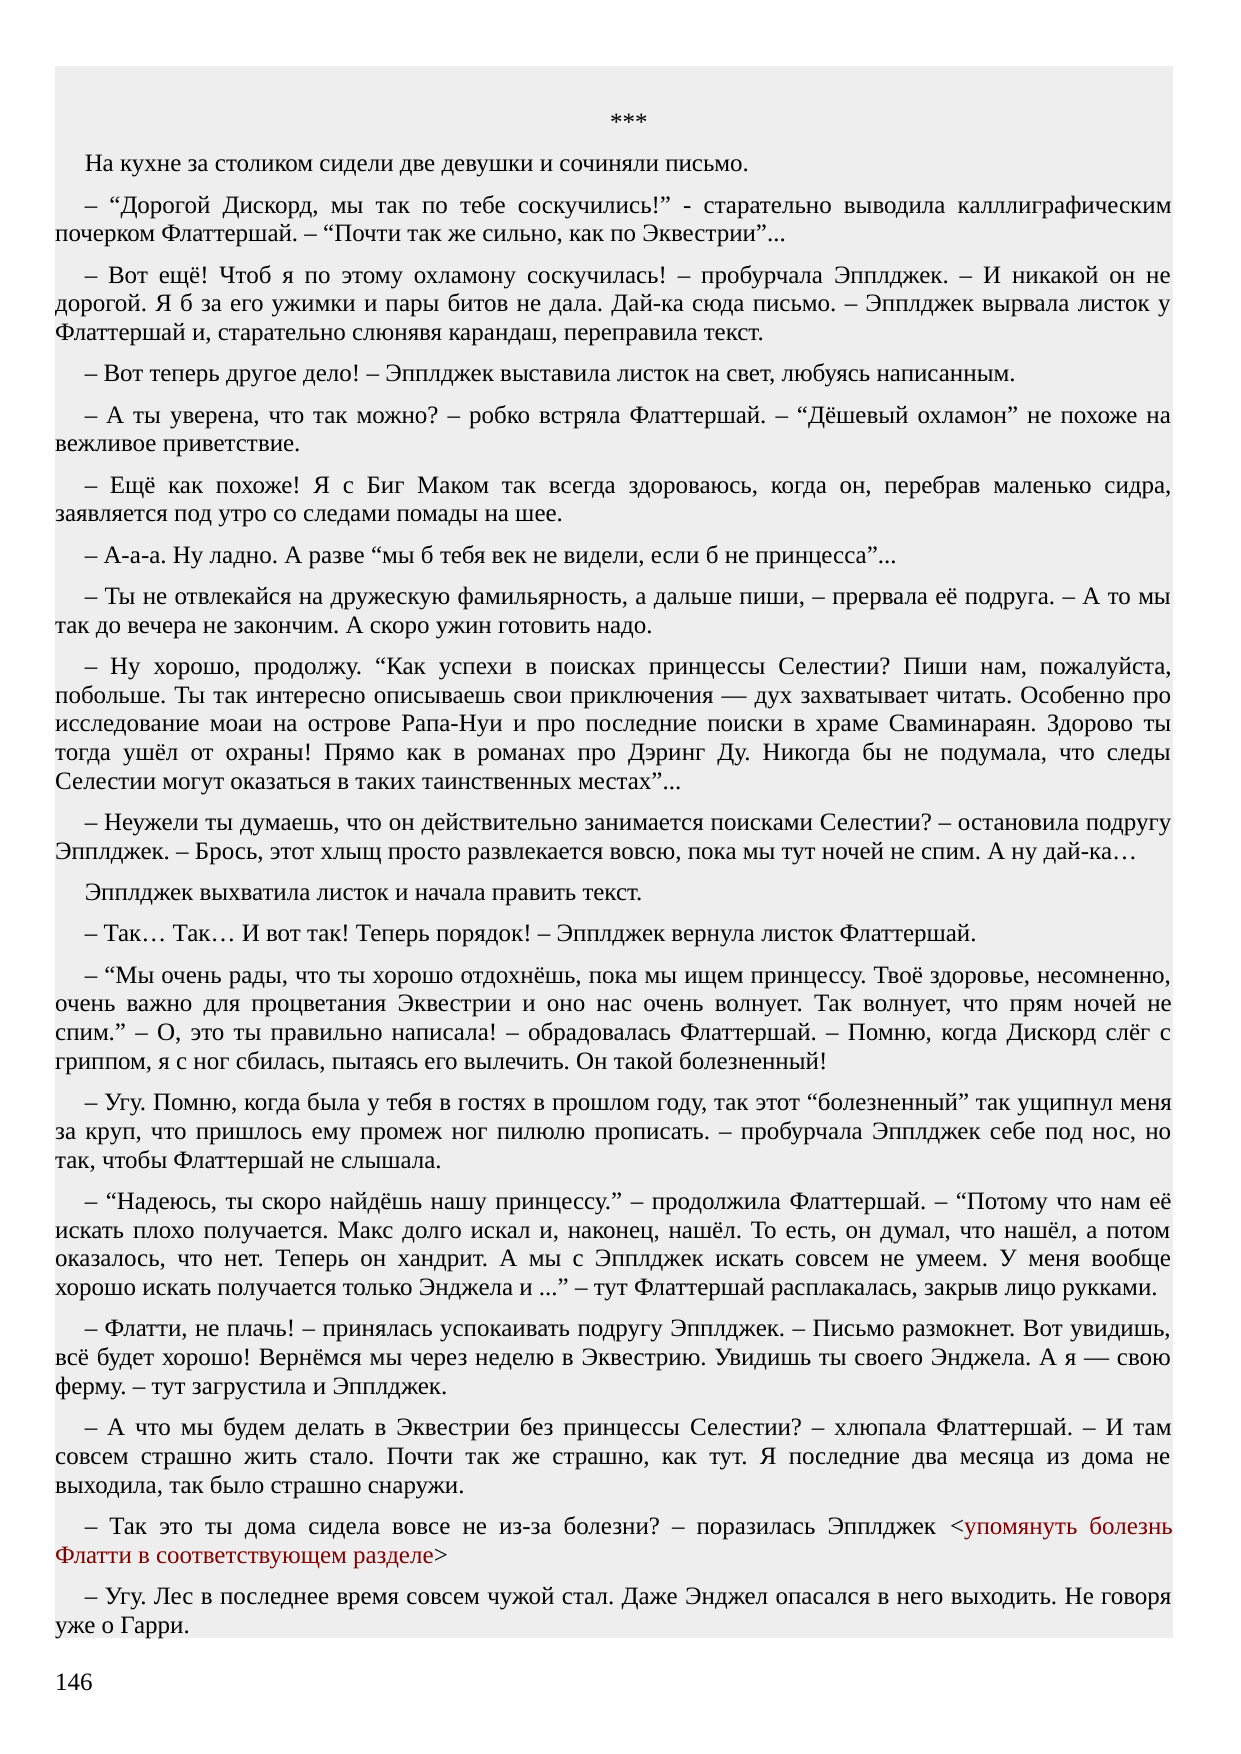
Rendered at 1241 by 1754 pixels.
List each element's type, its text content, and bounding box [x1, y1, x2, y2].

text – Вот теперь другое дело! – Эпплджек выставила листок на свет, любуясь написанным. [55, 358, 1173, 387]
text – Угу. Лес в последнее время совсем чужой стал. Даже Энджел опасался в него выходить. Не говоря уже о Гарри. [55, 1581, 1173, 1638]
text – Вот ещё! Чтоб я по этому охламону соскучилась! – пробурчала Эпплджек. – И никакой он не дорогой. Я б за его ужимки и пары битов не дала. Дай-ка сюда письмо. – Эпплджек вырвала листок у Флаттершай и, старательно слюнявя карандаш, переправила текст. [55, 260, 1173, 346]
text – А ты уверена, что так можно? – робко встряла Флаттершай. – “Дёшевый охламон” не похоже на вежливое приветствие. [55, 400, 1173, 457]
text – Неужели ты думаешь, что он действительно занимается поисками Селестии? – остановила подругу Эпплджек. – Брось, этот хлыщ просто развлекается вовсю, пока мы тут ночей не спим. А ну дай-ка… [55, 807, 1173, 865]
text – Так… Так… И вот так! Теперь порядок! – Эпплджек вернула листок Флаттершай. [55, 918, 1173, 947]
text – Флатти, не плачь! – принялась успокаивать подругу Эпплджек. – Письмо размокнет. Вот увидишь, всё будет хорошо! Вернёмся мы через неделю в Эквестрию. Увидишь ты своего Энджела. А я — свою ферму. – тут загрустила и Эпплджек. [55, 1313, 1173, 1400]
text – Так это ты дома сидела вовсе не из-за болезни? – поразилась Эпплджек <упомянуть болезнь Флатти в соответствующем разделе> [55, 1511, 1173, 1568]
text – А-а-а. Ну ладно. А разве “мы б тебя век не видели, если б не принцесса”... [55, 540, 1173, 568]
text *** [55, 107, 1173, 136]
text – Ещё как похоже! Я с Биг Маком так всегда здороваюсь, когда он, перебрав маленько сидра, заявляется под утро со следами помады на шее. [55, 470, 1173, 527]
text На кухне за столиком сидели две девушки и сочиняли письмо. [55, 148, 1173, 177]
text – “Дорогой Дискорд, мы так по тебе соскучились!” - старательно выводила калллиграфическим почерком Флаттершай. – “Почти так же сильно, как по Эквестрии”... [55, 190, 1173, 247]
text Эпплджек выхватила листок и начала править текст. [55, 877, 1173, 906]
text – А что мы будем делать в Эквестрии без принцессы Селестии? – хлюпала Флаттершай. – И там совсем страшно жить стало. Почти так же страшно, как тут. Я последние два месяца из дома не выходила, так было страшно снаружи. [55, 1412, 1173, 1498]
text – Угу. Помню, когда была у тебя в гостях в прошлом году, так этот “болезненный” так ущипнул меня за круп, что пришлось ему промеж ног пилюлю прописать. – пробурчала Эпплджек себе под нос, но так, чтобы Флаттершай не слышала. [55, 1087, 1173, 1173]
text – Ты не отвлекайся на дружескую фамильярность, а дальше пиши, – прервала её подруга. – А то мы так до вечера не закончим. А скоро ужин готовить надо. [55, 581, 1173, 638]
text – “Мы очень рады, что ты хорошо отдохнёшь, пока мы ищем принцессу. Твоё здоровье, несомненно, очень важно для процветания Эквестрии и оно нас очень волнует. Так волнует, что прям ночей не спим.” – О, это ты правильно написала! – обрадовалась Флаттершай. – Помню, когда Дискорд слёг с гриппом, я с ног сбилась, пытаясь его вылечить. Он такой болезненный! [55, 960, 1173, 1075]
text – Ну хорошо, продолжу. “Как успехи в поисках принцессы Селестии? Пиши нам, пожалуйста, побольше. Ты так интересно описываешь свои приключения — дух захватывает читать. Особенно про исследование моаи на острове Рапа-Нуи и про последние поиски в храме Сваминараян. Здорово ты тогда ушёл от охраны! Прямо как в романах про Дэринг Ду. Никогда бы не подумала, что следы Селестии могут оказаться в таких таинственных местах”... [55, 651, 1173, 795]
text – “Надеюсь, ты скоро найдёшь нашу принцессу.” – продолжила Флаттершай. – “Потому что нам её искать плохо получается. Макс долго искал и, наконец, нашёл. То есть, он думал, что нашёл, а потом оказалось, что нет. Теперь он хандрит. А мы с Эпплджек искать совсем не умеем. У меня вообще хорошо искать получается только Энджела и ...” – тут Флаттершай расплакалась, закрыв лицо рукками. [55, 1186, 1173, 1301]
